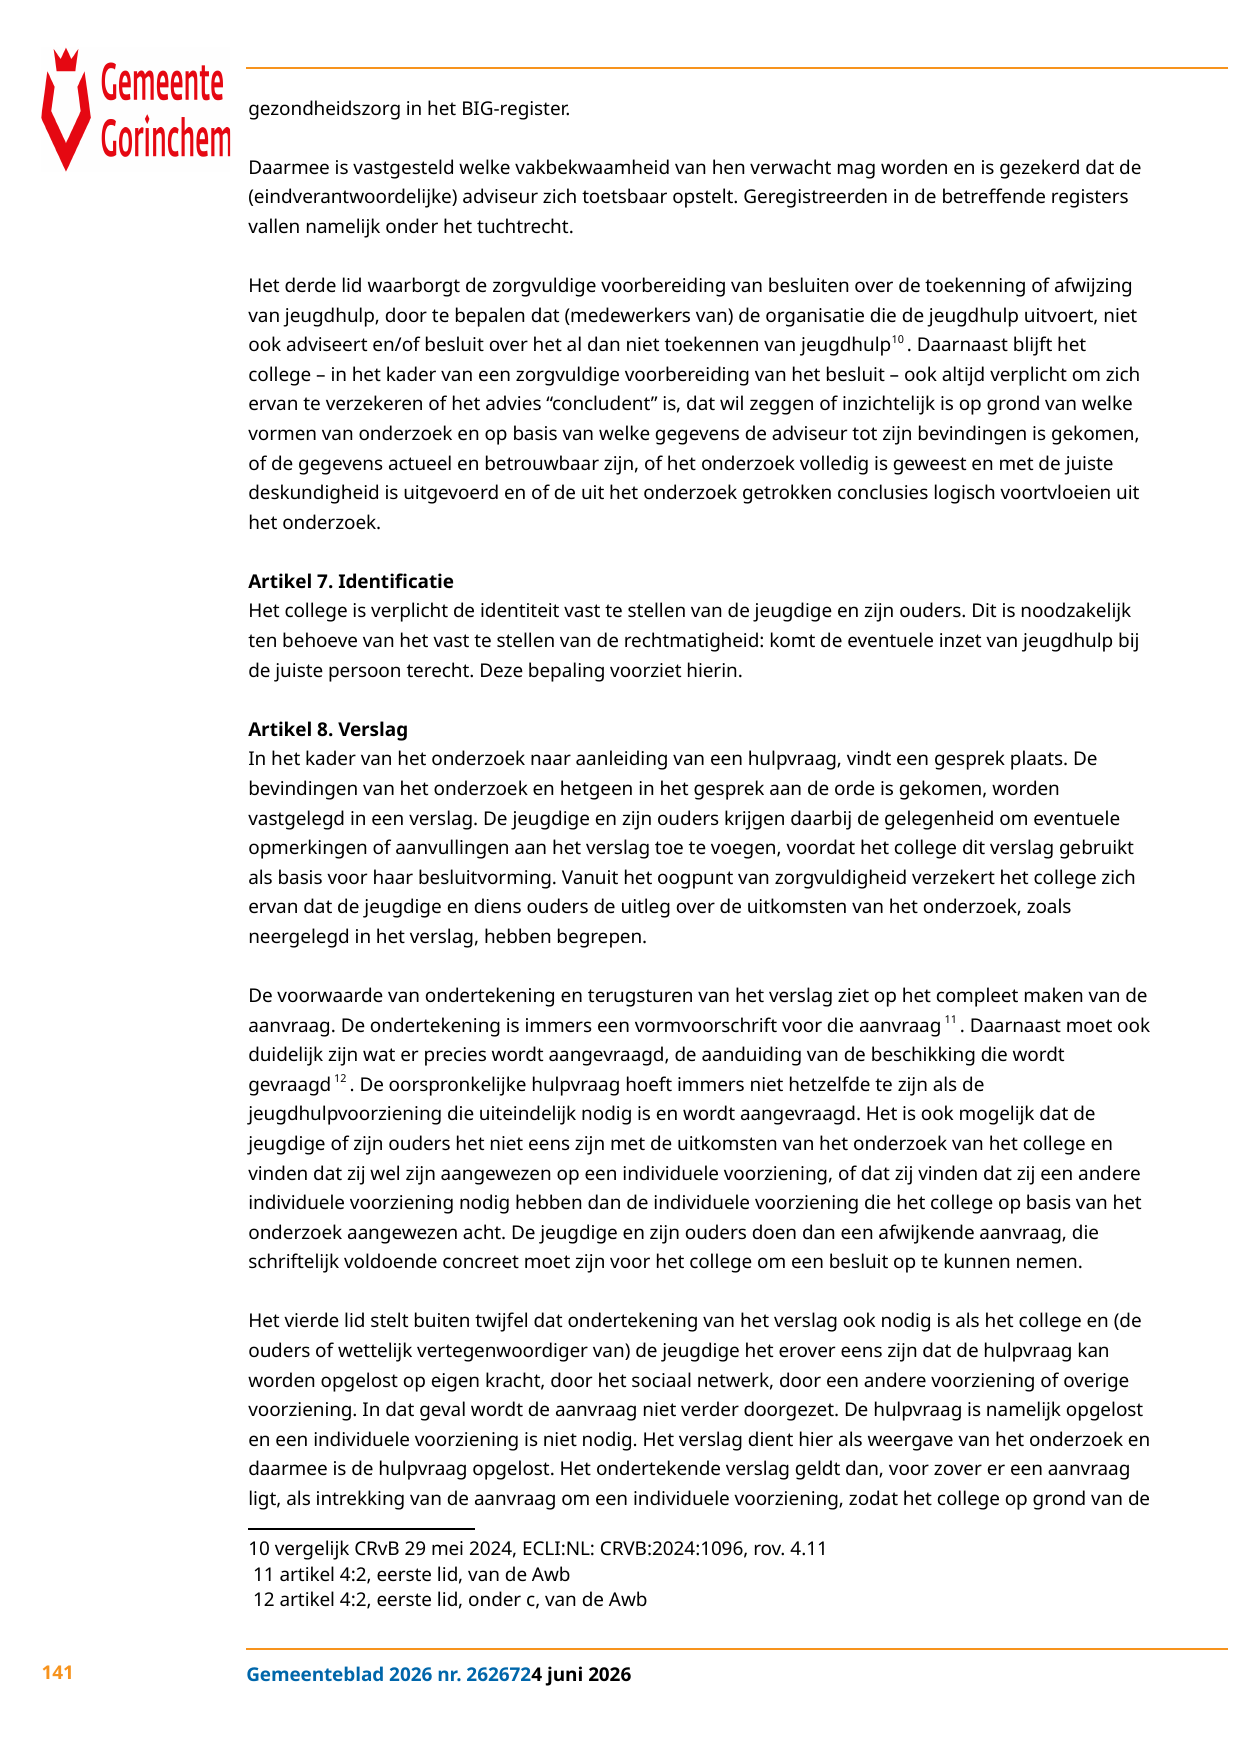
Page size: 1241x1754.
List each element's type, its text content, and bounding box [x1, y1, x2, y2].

text gezondheidszorg in het BIG-register. [248, 95, 1152, 121]
picture [41, 47, 231, 172]
text De voorwaarde van ondertekening en terugsturen van het verslag ziet op het compleet maken van de aanvraag. De ondertekening is immers een vormvoorschrift voor die aanvraag. Daarnaast moet ook duidelijk zijn wat er precies wordt aangevraagd, de aanduiding van de beschikking die wordt gevraagd. De oorspronkelijke hulpvraag hoeft immers niet hetzelfde te zijn als de jeugdhulpvoorziening die uiteindelijk nodig is en wordt aangevraagd. Het is ook mogelijk dat de jeugdige of zijn ouders het niet eens zijn met de uitkomsten van het onderzoek van het college en vinden dat zij wel zijn aangewezen op een individuele voorziening, of dat zij vinden dat zij een andere individuele voorziening nodig hebben dan de individuele voorziening die het college op basis van het onderzoek aangewezen acht. De jeugdige en zijn ouders doen dan een afwijkende aanvraag, die schriftelijk voldoende concreet moet zijn voor het college om een besluit op te kunnen nemen. [248, 982, 1152, 1274]
text Daarmee is vastgesteld welke vakbekwaamheid van hen verwacht mag worden en is gezekerd dat de (eindverantwoordelijke) adviseur zich toetsbaar opstelt. Geregistreerden in de betreffende registers vallen namelijk onder het tuchtrecht. [248, 154, 1152, 239]
text Artikel 7. Identificatie [248, 568, 1152, 594]
text artikel 4:2, eerste lid, van de Awb [248, 1561, 1152, 1586]
text vergelijk CRvB 29 mei 2024, ECLI:NL: CRVB:2024:1096, rov. 4.11 [248, 1535, 1152, 1561]
text Het derde lid waarborgt de zorgvuldige voorbereiding van besluiten over de toekenning of afwijzing van jeugdhulp, door te bepalen dat (medewerkers van) de organisatie die de jeugdhulp uitvoert, niet ook adviseert en/of besluit over het al dan niet toekennen van jeugdhulp. Daarnaast blijft het college – in het kader van een zorgvuldige voorbereiding van het besluit – ook altijd verplicht om zich ervan te verzekeren of het advies “concludent” is, dat wil zeggen of inzichtelijk is op grond van welke vormen van onderzoek en op basis van welke gegevens de adviseur tot zijn bevindingen is gekomen, of de gegevens actueel en betrouwbaar zijn, of het onderzoek volledig is geweest en met de juiste deskundigheid is uitgevoerd en of de uit het onderzoek getrokken conclusies logisch voortvloeien uit het onderzoek. [248, 272, 1152, 535]
text Het vierde lid stelt buiten twijfel dat ondertekening van het verslag ook nodig is als het college en (de ouders of wettelijk vertegenwoordiger van) de jeugdige het erover eens zijn dat de hulpvraag kan worden opgelost op eigen kracht, door het sociaal netwerk, door een andere voorziening of overige voorziening. In dat geval wordt de aanvraag niet verder doorgezet. De hulpvraag is namelijk opgelost en een individuele voorziening is niet nodig. Het verslag dient hier als weergave van het onderzoek en daarmee is de hulpvraag opgelost. Het ondertekende verslag geldt dan, voor zover er een aanvraag ligt, als intrekking van de aanvraag om een individuele voorziening, zodat het college op grond van de [248, 1308, 1152, 1511]
text artikel 4:2, eerste lid, onder c, van de Awb [248, 1586, 1152, 1612]
text Artikel 8. Verslag [248, 716, 1152, 742]
text Het college is verplicht de identiteit vast te stellen van de jeugdige en zijn ouders. Dit is noodzakelijk ten behoeve van het vast te stellen van de rechtmatigheid: komt de eventuele inzet van jeugdhulp bij de juiste persoon terecht. Deze bepaling voorziet hierin. [248, 598, 1152, 683]
text In het kader van het onderzoek naar aanleiding van een hulpvraag, vindt een gesprek plaats. De bevindingen van het onderzoek en hetgeen in het gesprek aan de orde is gekomen, worden vastgelegd in een verslag. De jeugdige en zijn ouders krijgen daarbij de gelegenheid om eventuele opmerkingen of aanvullingen aan het verslag toe te voegen, voordat het college dit verslag gebruikt als basis voor haar besluitvorming. Vanuit het oogpunt van zorgvuldigheid verzekert het college zich ervan dat de jeugdige en diens ouders de uitleg over de uitkomsten van het onderzoek, zoals neergelegd in het verslag, hebben begrepen. [248, 746, 1152, 949]
